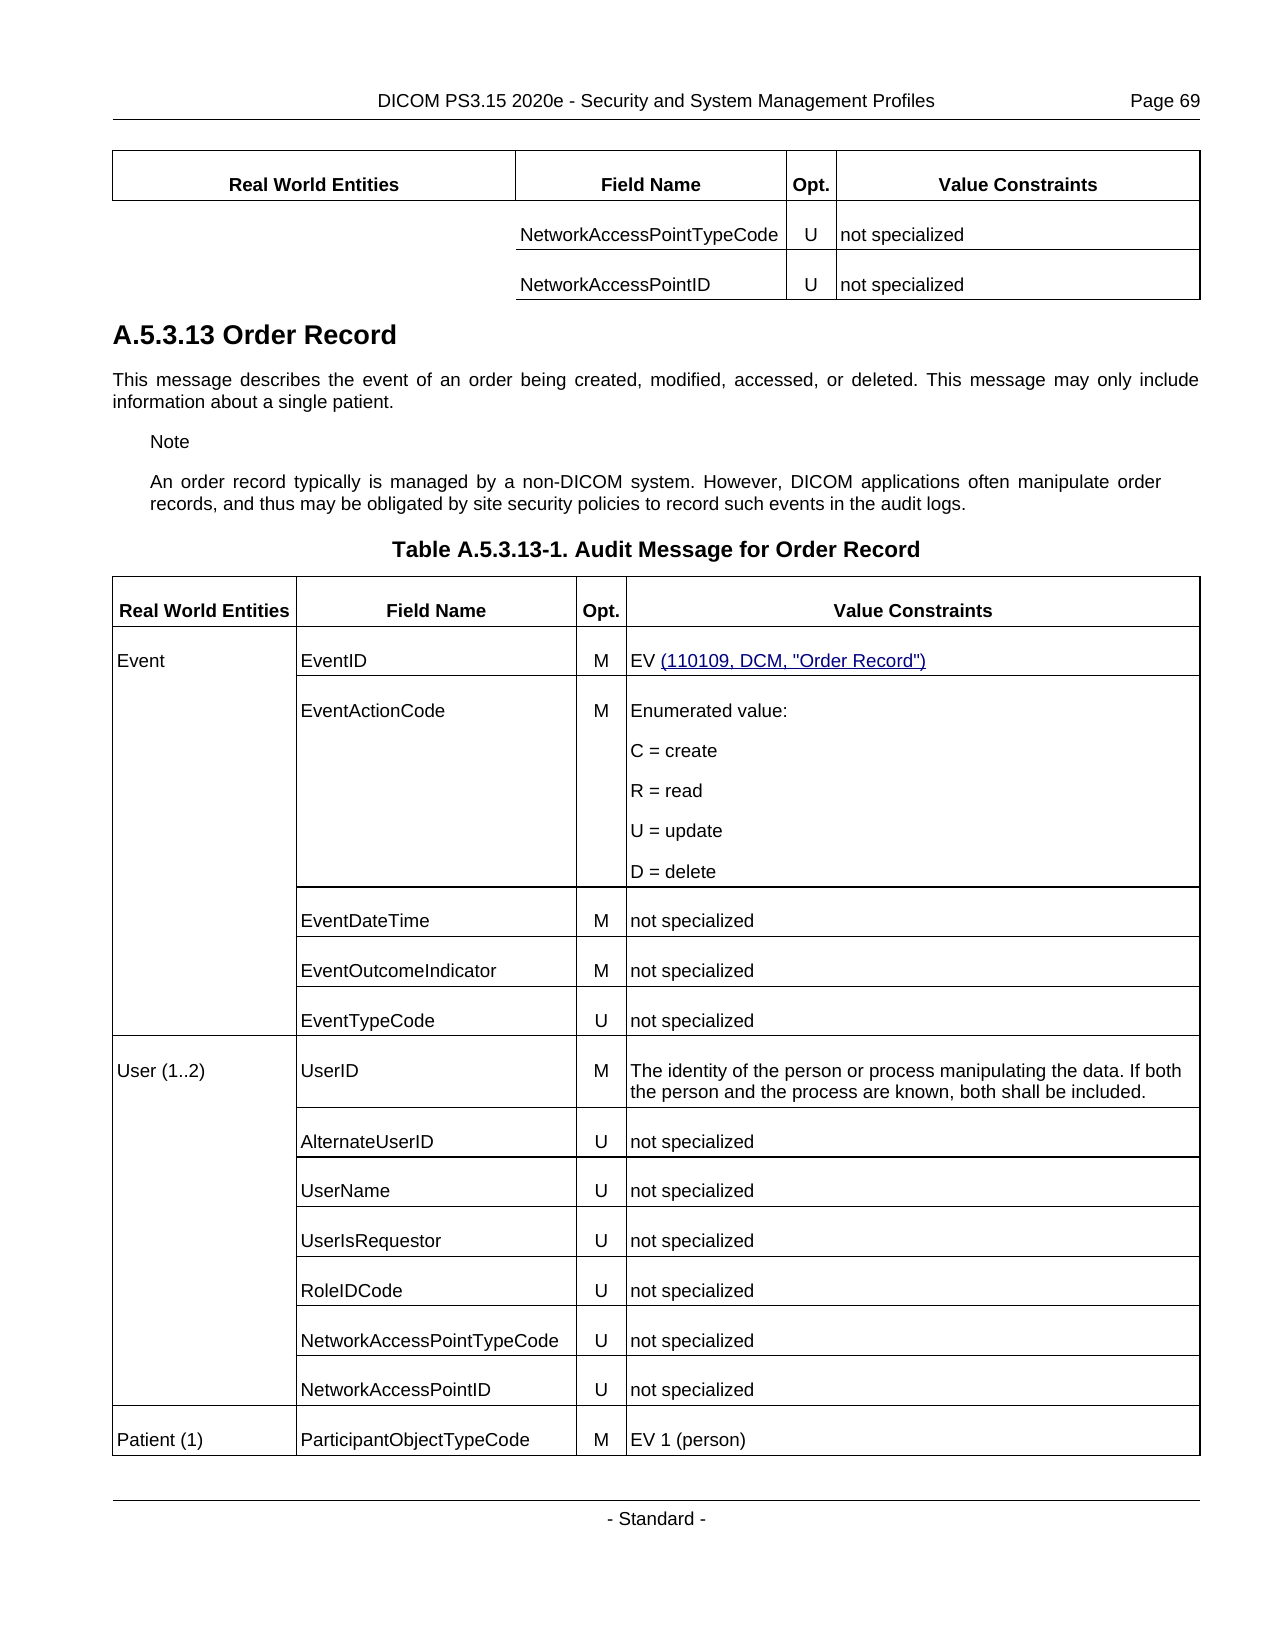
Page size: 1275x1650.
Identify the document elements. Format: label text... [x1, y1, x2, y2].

table_cell U [577, 1158, 626, 1206]
table_cell U [577, 1306, 626, 1355]
table_cell M [577, 627, 626, 675]
table_cell not specialized [627, 1356, 1199, 1405]
table_cell M [577, 676, 626, 886]
table_cell EventTypeCode [297, 987, 576, 1035]
table_cell not specialized [627, 888, 1199, 936]
table_cell EventID [297, 627, 576, 675]
table_cell U [787, 201, 836, 249]
text An order record typically is managed by a non-DICOM system. However, DICOM applications often manipulate order records, and thus may be obligated by site security policies to record such events in the audit logs. [150, 471, 1162, 514]
table_cell not specialized [627, 1108, 1199, 1156]
table_cell U [577, 987, 626, 1035]
table_cell not specialized [837, 250, 1199, 299]
table_cell UserID [297, 1036, 576, 1107]
table_cell EV 1 (person) [627, 1406, 1199, 1454]
table_cell EV (110109, DCM, "Order Record") [627, 627, 1199, 675]
table_cell not specialized [627, 1207, 1199, 1256]
table_cell Patient (1) [113, 1406, 296, 1454]
table_cell ParticipantObjectTypeCode [297, 1406, 576, 1454]
table_cell not specialized [627, 1158, 1199, 1206]
text This message describes the event of an order being created, modified, accessed, or deleted. This message may only include information about a single patient. [112, 369, 1200, 412]
table_cell Event [113, 627, 296, 1035]
table_header Real World Entities [113, 577, 296, 626]
table_cell U [577, 1108, 626, 1156]
table_header Real World Entities [113, 151, 515, 200]
table_cell M [577, 888, 626, 936]
table_header Value Constraints [837, 151, 1199, 200]
table_cell NetworkAccessPointTypeCode [516, 201, 786, 249]
table_header Opt. [577, 577, 626, 626]
table_cell EventOutcomeIndicator [297, 937, 576, 986]
table_cell not specialized [627, 1257, 1199, 1305]
table_cell AlternateUserID [297, 1108, 576, 1156]
table_cell NetworkAccessPointID [297, 1356, 576, 1405]
table_cell M [577, 1406, 626, 1454]
table_cell U [577, 1356, 626, 1405]
table_cell not specialized [627, 1306, 1199, 1355]
table_cell not specialized [627, 937, 1199, 986]
table_header Field Name [516, 151, 786, 200]
table_cell NetworkAccessPointTypeCode [297, 1306, 576, 1355]
table_cell User (1..2) [113, 1036, 296, 1405]
table_cell UserIsRequestor [297, 1207, 576, 1256]
table_header Field Name [297, 577, 576, 626]
table_cell EventActionCode [297, 676, 576, 886]
text Note [150, 431, 1162, 452]
table_cell Enumerated value: C = create R = read U = update D = delete [627, 676, 1199, 886]
table_cell UserName [297, 1158, 576, 1206]
table_cell U [577, 1257, 626, 1305]
table_cell not specialized [627, 987, 1199, 1035]
table_cell RoleIDCode [297, 1257, 576, 1305]
table_cell NetworkAccessPointID [516, 250, 786, 299]
table_cell The identity of the person or process manipulating the data. If both the person and the process are known, both shall be included. [627, 1036, 1199, 1107]
text A.5.3.13 Order Record [112, 319, 1200, 350]
table_header Value Constraints [627, 577, 1199, 626]
text Table A.5.3.13-1. Audit Message for Order Record [112, 537, 1200, 562]
table_cell M [577, 1036, 626, 1107]
table_cell M [577, 937, 626, 986]
table_cell not specialized [837, 201, 1199, 249]
table_cell U [577, 1207, 626, 1256]
table_header Opt. [787, 151, 836, 200]
table_cell EventDateTime [297, 888, 576, 936]
table_cell U [787, 250, 836, 299]
